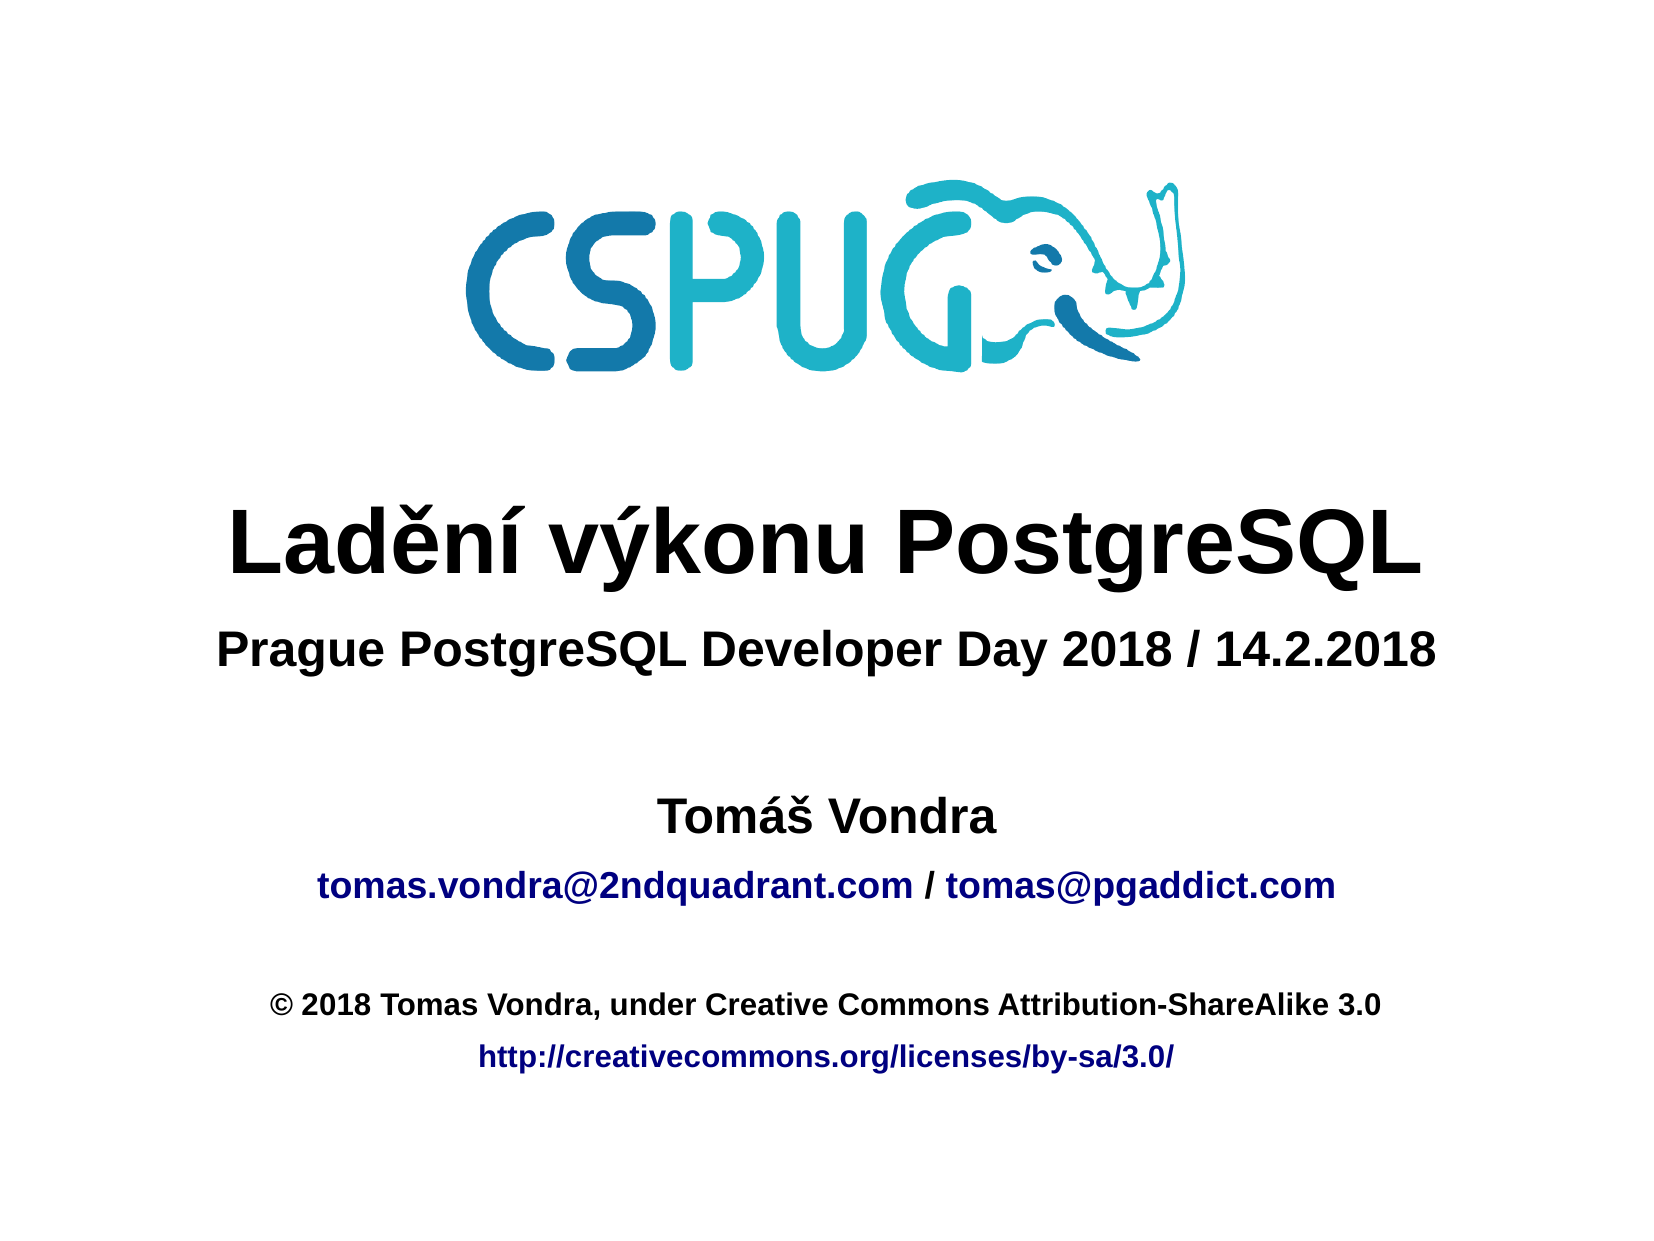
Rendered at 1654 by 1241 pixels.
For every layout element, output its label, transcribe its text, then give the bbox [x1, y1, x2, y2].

subtitle Ladění výkonu PostgreSQL Prague PostgreSQL Developer Day 2018 / 14.2.2018 Tomáš Vondra tomas.vondra@2ndquadrant.com / tomas@pgaddict.com © 2018 Tomas Vondra, under Creative Commons Attribution-ShareAlike 3.0 http://creativecommons.org/licenses/by-sa/3.0/ [82, 90, 1571, 1167]
picture [395, 146, 1258, 437]
